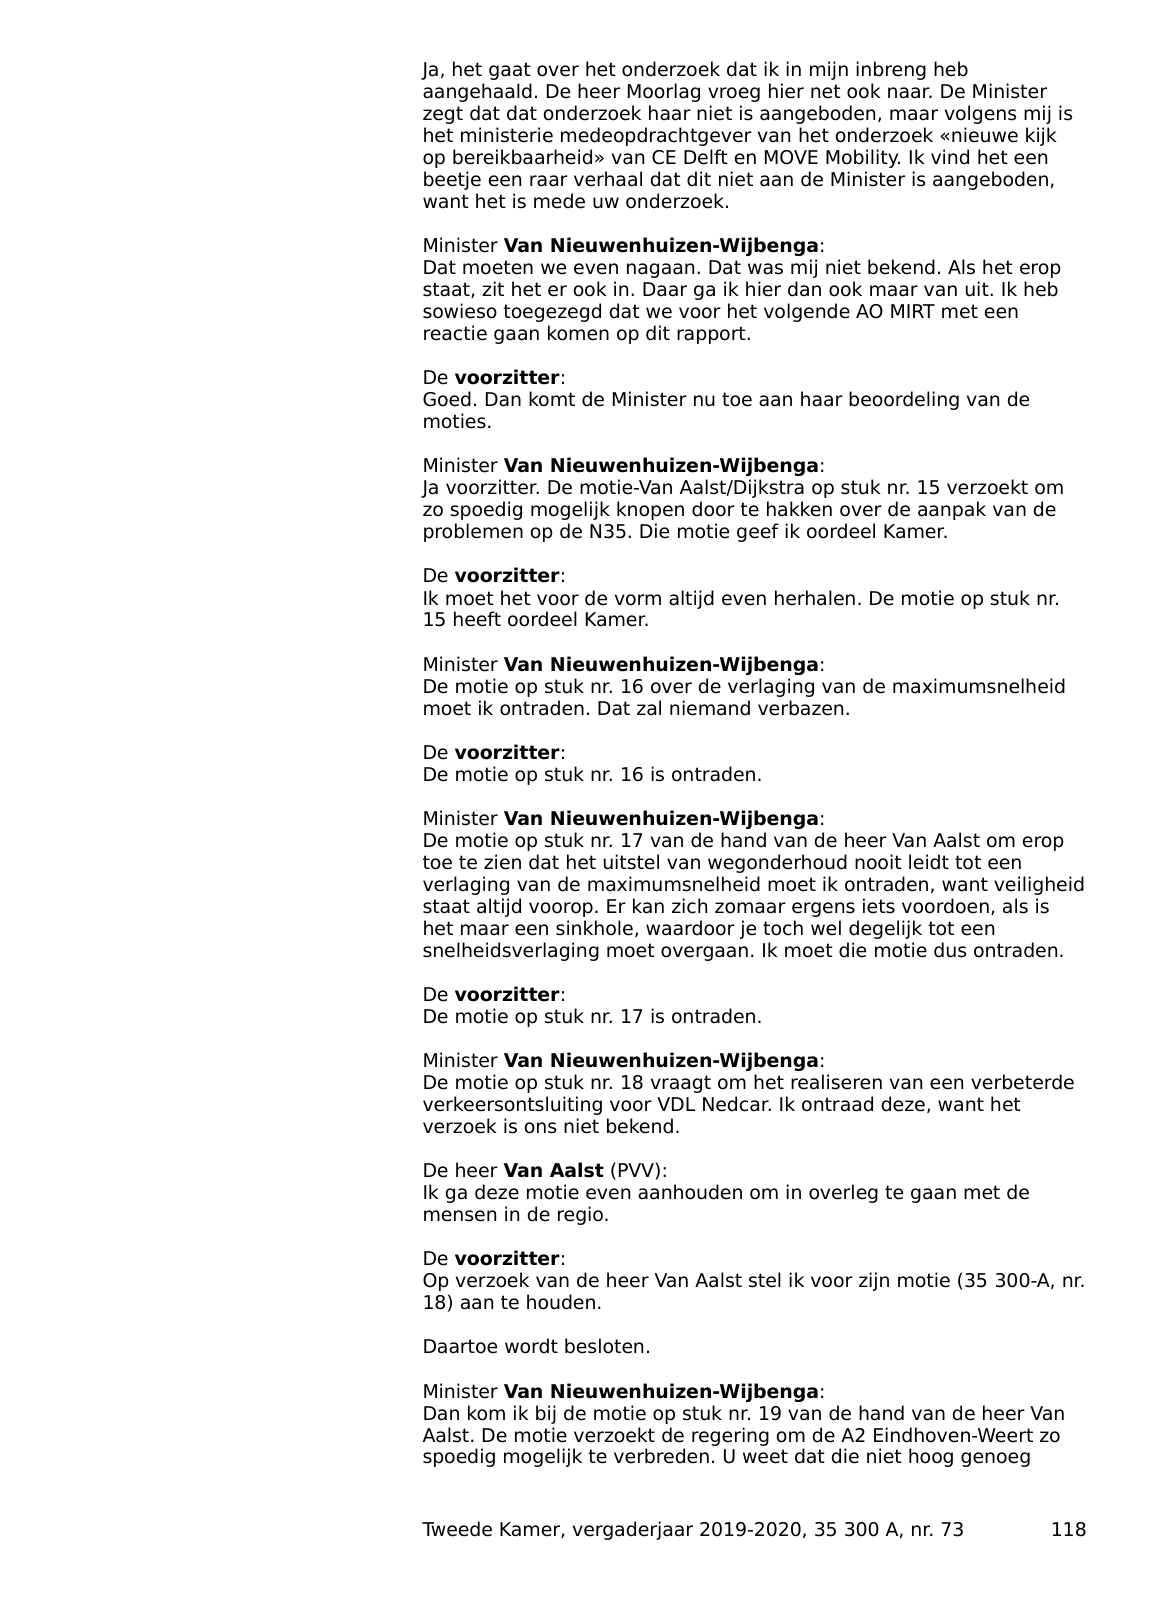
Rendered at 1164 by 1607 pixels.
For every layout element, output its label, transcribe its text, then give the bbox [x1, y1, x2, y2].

text De voorzitter: [422, 742, 1087, 764]
text Minister Van Nieuwenhuizen-Wijbenga: [422, 235, 1087, 257]
text Ik moet het voor de vorm altijd even herhalen. De motie op stuk nr. 15 heeft oordeel Kamer. [422, 587, 1087, 631]
text Minister Van Nieuwenhuizen-Wijbenga: [422, 808, 1087, 830]
text De motie op stuk nr. 18 vraagt om het realiseren van een verbeterde verkeersontsluiting voor VDL Nedcar. Ik ontraad deze, want het verzoek is ons niet bekend. [422, 1072, 1087, 1138]
text De voorzitter: [422, 1248, 1087, 1270]
text Ja, het gaat over het onderzoek dat ik in mijn inbreng heb aangehaald. De heer Moorlag vroeg hier net ook naar. De Minister zegt dat dat onderzoek haar niet is aangeboden, maar volgens mij is het ministerie medeopdrachtgever van het onderzoek «nieuwe kijk op bereikbaarheid» van CE Delft en MOVE Mobility. Ik vind het een beetje een raar verhaal dat dit niet aan de Minister is aangeboden, want het is mede uw onderzoek. [422, 59, 1087, 213]
text Minister Van Nieuwenhuizen-Wijbenga: [422, 455, 1087, 477]
text Ik ga deze motie even aanhouden om in overleg te gaan met de mensen in de regio. [422, 1182, 1087, 1226]
text De voorzitter: [422, 984, 1087, 1006]
text Minister Van Nieuwenhuizen-Wijbenga: [422, 653, 1087, 676]
text De voorzitter: [422, 565, 1087, 587]
text Minister Van Nieuwenhuizen-Wijbenga: [422, 1381, 1087, 1402]
text Ja voorzitter. De motie-Van Aalst/Dijkstra op stuk nr. 15 verzoekt om zo spoedig mogelijk knopen door te hakken over de aanpak van de problemen op de N35. Die motie geef ik oordeel Kamer. [422, 477, 1087, 543]
text De heer Van Aalst (PVV): [422, 1160, 1087, 1182]
text Op verzoek van de heer Van Aalst stel ik voor zijn motie (35 300-A, nr. 18) aan te houden. [422, 1270, 1087, 1314]
text Dat moeten we even nagaan. Dat was mij niet bekend. Als het erop staat, zit het er ook in. Daar ga ik hier dan ook maar van uit. Ik heb sowieso toegezegd dat we voor het volgende AO MIRT met een reactie gaan komen op dit rapport. [422, 257, 1087, 345]
text Minister Van Nieuwenhuizen-Wijbenga: [422, 1050, 1087, 1072]
text Daartoe wordt besloten. [422, 1336, 1087, 1358]
text De motie op stuk nr. 16 is ontraden. [422, 764, 1087, 786]
text Dan kom ik bij de motie op stuk nr. 19 van de hand van de heer Van Aalst. De motie verzoekt de regering om de A2 Eindhoven-Weert zo spoedig mogelijk te verbreden. U weet dat die niet hoog genoeg [422, 1402, 1087, 1468]
text De motie op stuk nr. 17 van de hand van de heer Van Aalst om erop toe te zien dat het uitstel van wegonderhoud nooit leidt tot een verlaging van de maximumsnelheid moet ik ontraden, want veiligheid staat altijd voorop. Er kan zich zomaar ergens iets voordoen, als is het maar een sinkhole, waardoor je toch wel degelijk tot een snelheidsverlaging moet overgaan. Ik moet die motie dus ontraden. [422, 830, 1087, 962]
text Goed. Dan komt de Minister nu toe aan haar beoordeling van de moties. [422, 389, 1087, 433]
text De motie op stuk nr. 17 is ontraden. [422, 1006, 1087, 1028]
text De voorzitter: [422, 367, 1087, 389]
text De motie op stuk nr. 16 over de verlaging van de maximumsnelheid moet ik ontraden. Dat zal niemand verbazen. [422, 676, 1087, 719]
